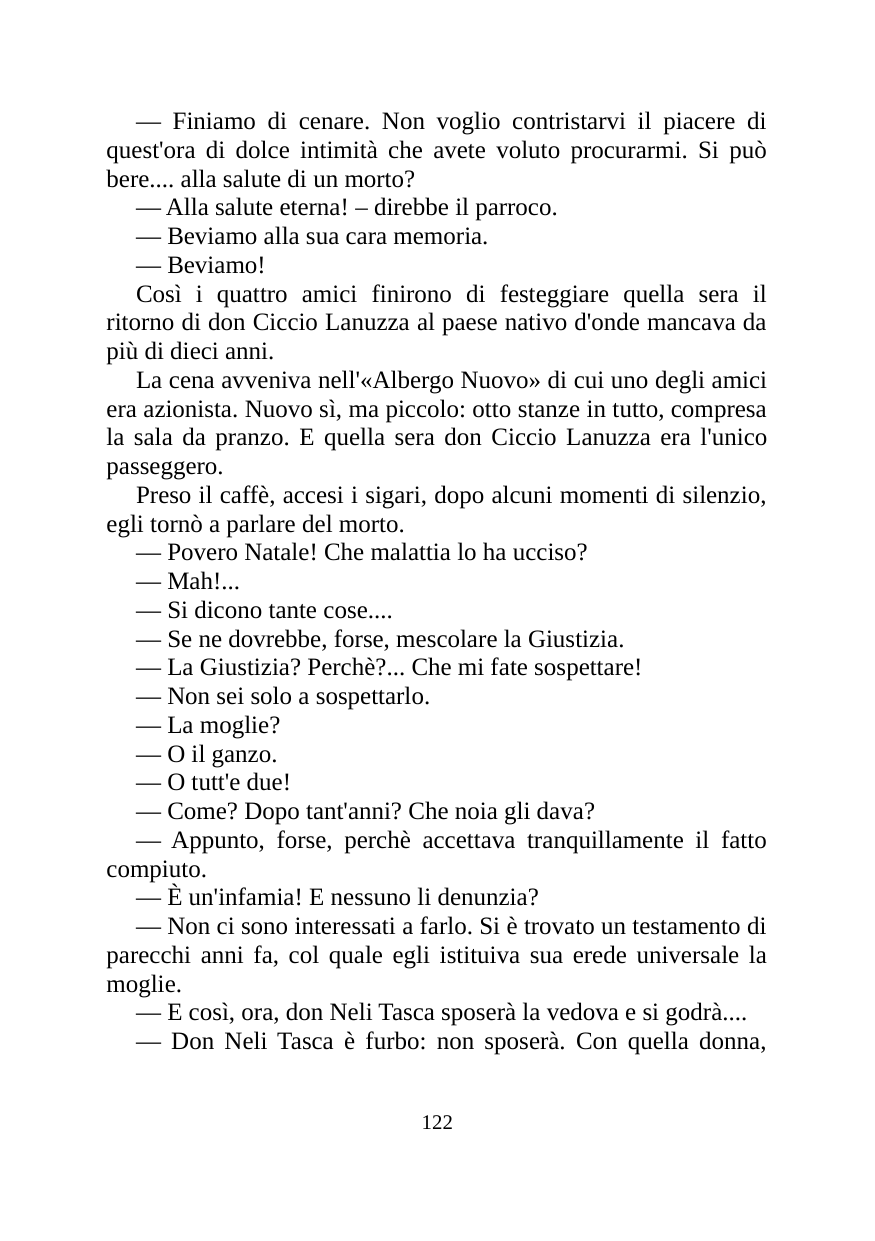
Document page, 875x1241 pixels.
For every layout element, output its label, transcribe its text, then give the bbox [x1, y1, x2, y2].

text Così i quattro amici finirono di festeggiare quella sera il ritorno di don Ciccio Lanuzza al paese nativo d'onde mancava da più di dieci anni. [106, 279, 768, 365]
text — Finiamo di cenare. Non voglio contristarvi il piacere di quest'ora di dolce intimità che avete voluto procurarmi. Si può bere.... alla salute di un morto? [106, 106, 768, 192]
text — Don Neli Tasca è furbo: non sposerà. Con quella donna, [106, 1026, 768, 1055]
text — Alla salute eterna! – direbbe il parroco. [106, 192, 768, 221]
text — Appunto, forse, perchè accettava tranquillamente il fatto compiuto. [106, 825, 768, 882]
text — Beviamo! [106, 250, 768, 279]
text — Come? Dopo tant'anni? Che noia gli dava? [106, 796, 768, 825]
text — O il ganzo. [106, 739, 768, 767]
text — Non sei solo a sospettarlo. [106, 681, 768, 710]
text — È un'infamia! E nessuno li denunzia? [106, 882, 768, 911]
text — O tutt'e due! [106, 767, 768, 796]
text Preso il caffè, accesi i sigari, dopo alcuni momenti di silenzio, egli tornò a parlare del morto. [106, 480, 768, 537]
text — La moglie? [106, 710, 768, 739]
text — Non ci sono interessati a farlo. Si è trovato un testamento di parecchi anni fa, col quale egli istituiva sua erede universale la moglie. [106, 911, 768, 997]
text — Si dicono tante cose.... [106, 595, 768, 624]
text — Povero Natale! Che malattia lo ha ucciso? [106, 537, 768, 566]
text — La Giustizia? Perchè?... Che mi fate sospettare! [106, 652, 768, 681]
text — Beviamo alla sua cara memoria. [106, 221, 768, 250]
text — Mah!... [106, 566, 768, 595]
text — Se ne dovrebbe, forse, mescolare la Giustizia. [106, 624, 768, 652]
text La cena avveniva nell'«Albergo Nuovo» di cui uno degli amici era azionista. Nuovo sì, ma piccolo: otto stanze in tutto, compresa la sala da pranzo. E quella sera don Ciccio Lanuzza era l'unico passeggero. [106, 365, 768, 480]
text — E così, ora, don Neli Tasca sposerà la vedova e si godrà.... [106, 997, 768, 1026]
